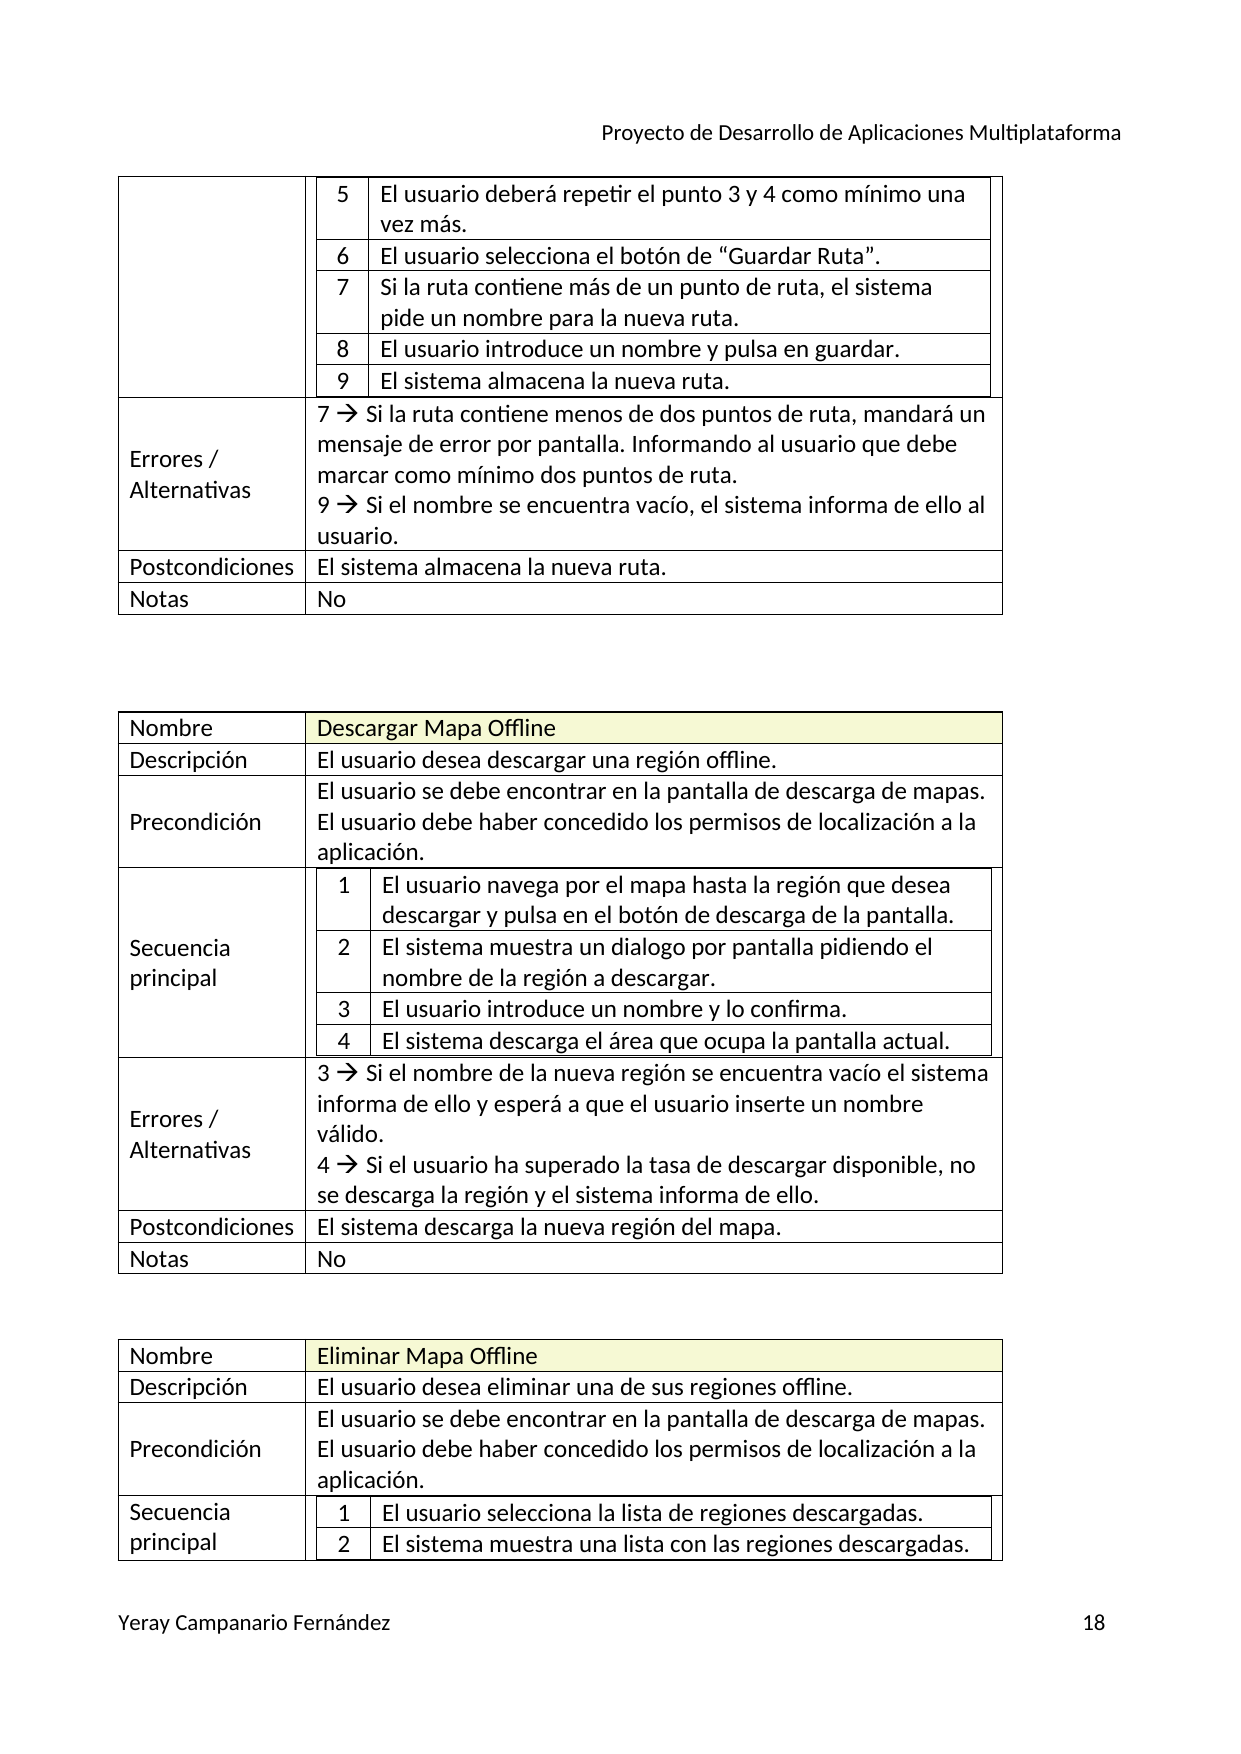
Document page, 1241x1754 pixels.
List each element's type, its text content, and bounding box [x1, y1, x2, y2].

table_cell Descripción [119, 744, 305, 774]
table_cell Precondición [119, 1403, 305, 1495]
table_header Nombre [119, 1340, 305, 1371]
table_header Nombre [119, 713, 305, 743]
table_cell Errores / Alternativas [119, 398, 305, 550]
table_cell 8 [317, 334, 368, 364]
table_cell No [306, 583, 1002, 613]
table_header El usuario selecciona la lista de regiones descargadas. [371, 1497, 991, 1527]
table_cell El usuario desea eliminar una de sus regiones offline. [306, 1372, 1002, 1402]
table_header Eliminar Mapa Offline [306, 1340, 1002, 1371]
table_cell Notas [119, 1243, 305, 1273]
table_cell El usuario desea descargar una región offline. [306, 744, 1002, 774]
table_cell Si la ruta contiene más de un punto de ruta, el sistema pide un nombre para la nueva ruta. [369, 271, 990, 332]
table_header 1 [317, 1497, 370, 1527]
table_cell 3  Si el nombre de la nueva región se encuentra vacío el sistema informa de ello y esperá a que el usuario inserte un nombre válido. 4  Si el usuario ha superado la tasa de descargar disponible, no se descarga la región y el sistema informa de ello. [306, 1058, 1002, 1210]
table_cell El usuario se debe encontrar en la pantalla de descarga de mapas. El usuario debe haber concedido los permisos de localización a la aplicación. [306, 776, 1002, 867]
table_header 1 [317, 869, 370, 930]
table_cell 6 [317, 240, 368, 270]
table_cell [306, 177, 316, 397]
table_cell El sistema almacena la nueva ruta. [369, 365, 990, 396]
table_cell 7 [317, 271, 368, 332]
table_cell El usuario introduce un nombre y pulsa en guardar. [369, 334, 990, 364]
table_cell El usuario selecciona el botón de “Guardar Ruta”. [369, 240, 990, 270]
table_cell Postcondiciones [119, 551, 305, 582]
table_cell [119, 177, 305, 397]
table_cell 4 [317, 1025, 370, 1055]
table_cell El usuario introduce un nombre y lo confirma. [371, 993, 991, 1024]
table_cell Postcondiciones [119, 1211, 305, 1242]
table_cell 5 [317, 178, 368, 239]
table_cell [991, 177, 1002, 397]
table_cell [306, 1496, 316, 1560]
table_cell Secuencia principal [119, 1496, 305, 1560]
table_cell Secuencia principal [119, 868, 305, 1057]
table_cell [992, 1496, 1002, 1560]
table_cell Notas [119, 583, 305, 613]
table_header Descargar Mapa Offline [306, 713, 1002, 743]
table_cell El sistema muestra un dialogo por pantalla pidiendo el nombre de la región a descargar. [371, 931, 991, 992]
table_cell 3 [317, 993, 370, 1024]
table_cell 7  Si la ruta contiene menos de dos puntos de ruta, mandará un mensaje de error por pantalla. Informando al usuario que debe marcar como mínimo dos puntos de ruta. 9  Si el nombre se encuentra vacío, el sistema informa de ello al usuario. [306, 398, 1002, 550]
table_cell El usuario deberá repetir el punto 3 y 4 como mínimo una vez más. [369, 178, 990, 239]
table_cell Descripción [119, 1372, 305, 1402]
table_cell El sistema muestra una lista con las regiones descargadas. [371, 1528, 991, 1559]
table_header El usuario navega por el mapa hasta la región que desea descargar y pulsa en el botón de descarga de la pantalla. [371, 869, 991, 930]
table_cell [306, 868, 1002, 1057]
table_cell Errores / Alternativas [119, 1058, 305, 1210]
table_cell El sistema descarga el área que ocupa la pantalla actual. [371, 1025, 991, 1055]
table_cell No [306, 1243, 1002, 1273]
table_cell El sistema descarga la nueva región del mapa. [306, 1211, 1002, 1242]
table_cell Precondición [119, 776, 305, 867]
table_cell 9 [317, 365, 368, 396]
table_cell 2 [317, 1528, 370, 1559]
table_cell El sistema almacena la nueva ruta. [306, 551, 1002, 582]
table_cell 2 [317, 931, 370, 992]
table_cell El usuario se debe encontrar en la pantalla de descarga de mapas. El usuario debe haber concedido los permisos de localización a la aplicación. [306, 1403, 1002, 1495]
